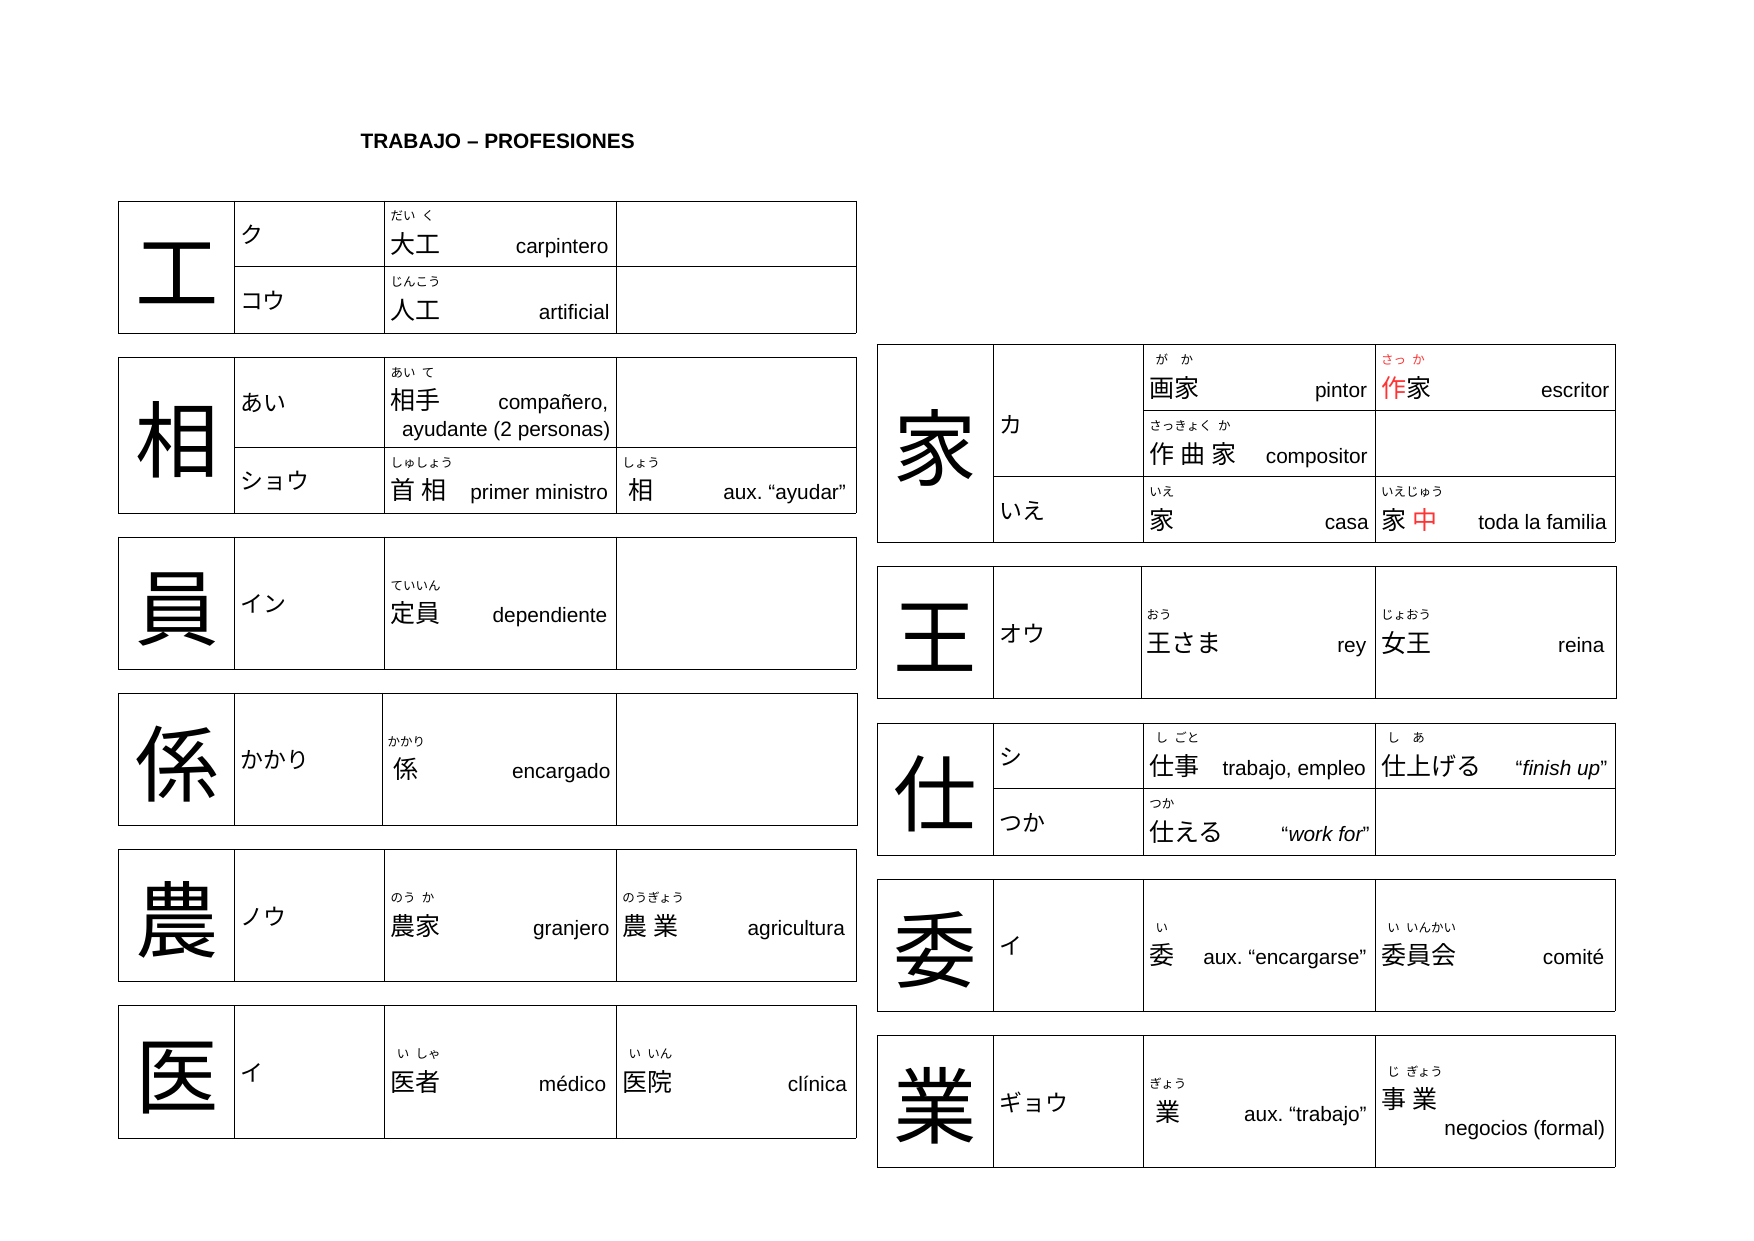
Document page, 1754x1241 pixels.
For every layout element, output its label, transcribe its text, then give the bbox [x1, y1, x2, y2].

table_header 業 [878, 1036, 993, 1167]
table_header 委い員いん会かい comité [1376, 880, 1615, 1011]
table_header 委い aux. “encargarse” [1144, 880, 1375, 1011]
table_header 仕し事ごと trabajo, empleo [1144, 724, 1375, 788]
table_cell ショウ [235, 448, 384, 513]
table_header あい [235, 358, 384, 447]
table_cell つか [994, 789, 1143, 854]
table_cell 首しゅ相しょう primer ministro [385, 448, 616, 513]
table_header 医 [119, 1006, 234, 1138]
table_header 員 [119, 538, 234, 669]
table_header ク [235, 202, 384, 266]
table_header 農のう家か granjero [385, 850, 616, 981]
table_header 王おうさま rey [1142, 567, 1375, 698]
table_header 仕し上あげる “finish up” [1376, 724, 1615, 788]
table_header イン [235, 538, 384, 669]
table_cell [1376, 789, 1615, 854]
table_header 家 [878, 345, 993, 542]
table_header 係 [119, 694, 234, 825]
table_header 作さっ家か escritor [1376, 345, 1615, 410]
table_header [617, 358, 856, 447]
table_cell 相しょう aux. “ayudar” [617, 448, 856, 513]
table_cell [1376, 411, 1615, 476]
table_header [617, 538, 856, 669]
table_header 女じょ王おう reina [1376, 567, 1616, 698]
table_header 農 [119, 850, 234, 981]
table_header 医い者しゃ médico [385, 1006, 616, 1138]
table_cell 家いえ casa [1144, 477, 1375, 542]
text TRABAJO – PROFESIONES [118, 129, 877, 153]
table_header 相あい手て compañero, ayudante (2 personas) [385, 358, 616, 447]
table_header イ [994, 880, 1143, 1011]
table_header [617, 694, 857, 825]
table_header 係かかり encargado [383, 694, 616, 825]
table_header 業ぎょう aux. “trabajo” [1144, 1036, 1375, 1167]
table_cell 人じん工こう artificial [385, 267, 616, 333]
table_header ノウ [235, 850, 384, 981]
table_header イ [235, 1006, 384, 1138]
table_cell いえ [994, 477, 1143, 542]
table_header 相 [119, 358, 234, 513]
table_header 農のう業ぎょう agricultura [617, 850, 856, 981]
table_header 王 [878, 567, 993, 698]
table_header 大だい工く carpintero [385, 202, 616, 266]
table_header ギョウ [994, 1036, 1143, 1167]
table_header 定てい員いん dependiente [385, 538, 616, 669]
table_cell 作さっ曲きょく家か compositor [1144, 411, 1375, 476]
table_header 仕 [878, 724, 993, 854]
table_header 工 [119, 202, 234, 333]
table_cell [617, 267, 856, 333]
table_header 委 [878, 880, 993, 1011]
table_header オウ [994, 567, 1141, 698]
table_header カ [994, 345, 1143, 476]
table_cell 仕つかえる “work for” [1144, 789, 1375, 854]
table_header 画が家か pintor [1144, 345, 1375, 410]
table_header 医い院いん clínica [617, 1006, 856, 1138]
table_header 事じ業ぎょう negocios (formal) [1376, 1036, 1615, 1167]
table_header [617, 202, 856, 266]
table_cell 家いえ中じゅう toda la familia [1376, 477, 1615, 542]
table_header シ [994, 724, 1143, 788]
table_header かかり [235, 694, 382, 825]
table_cell コウ [235, 267, 384, 333]
